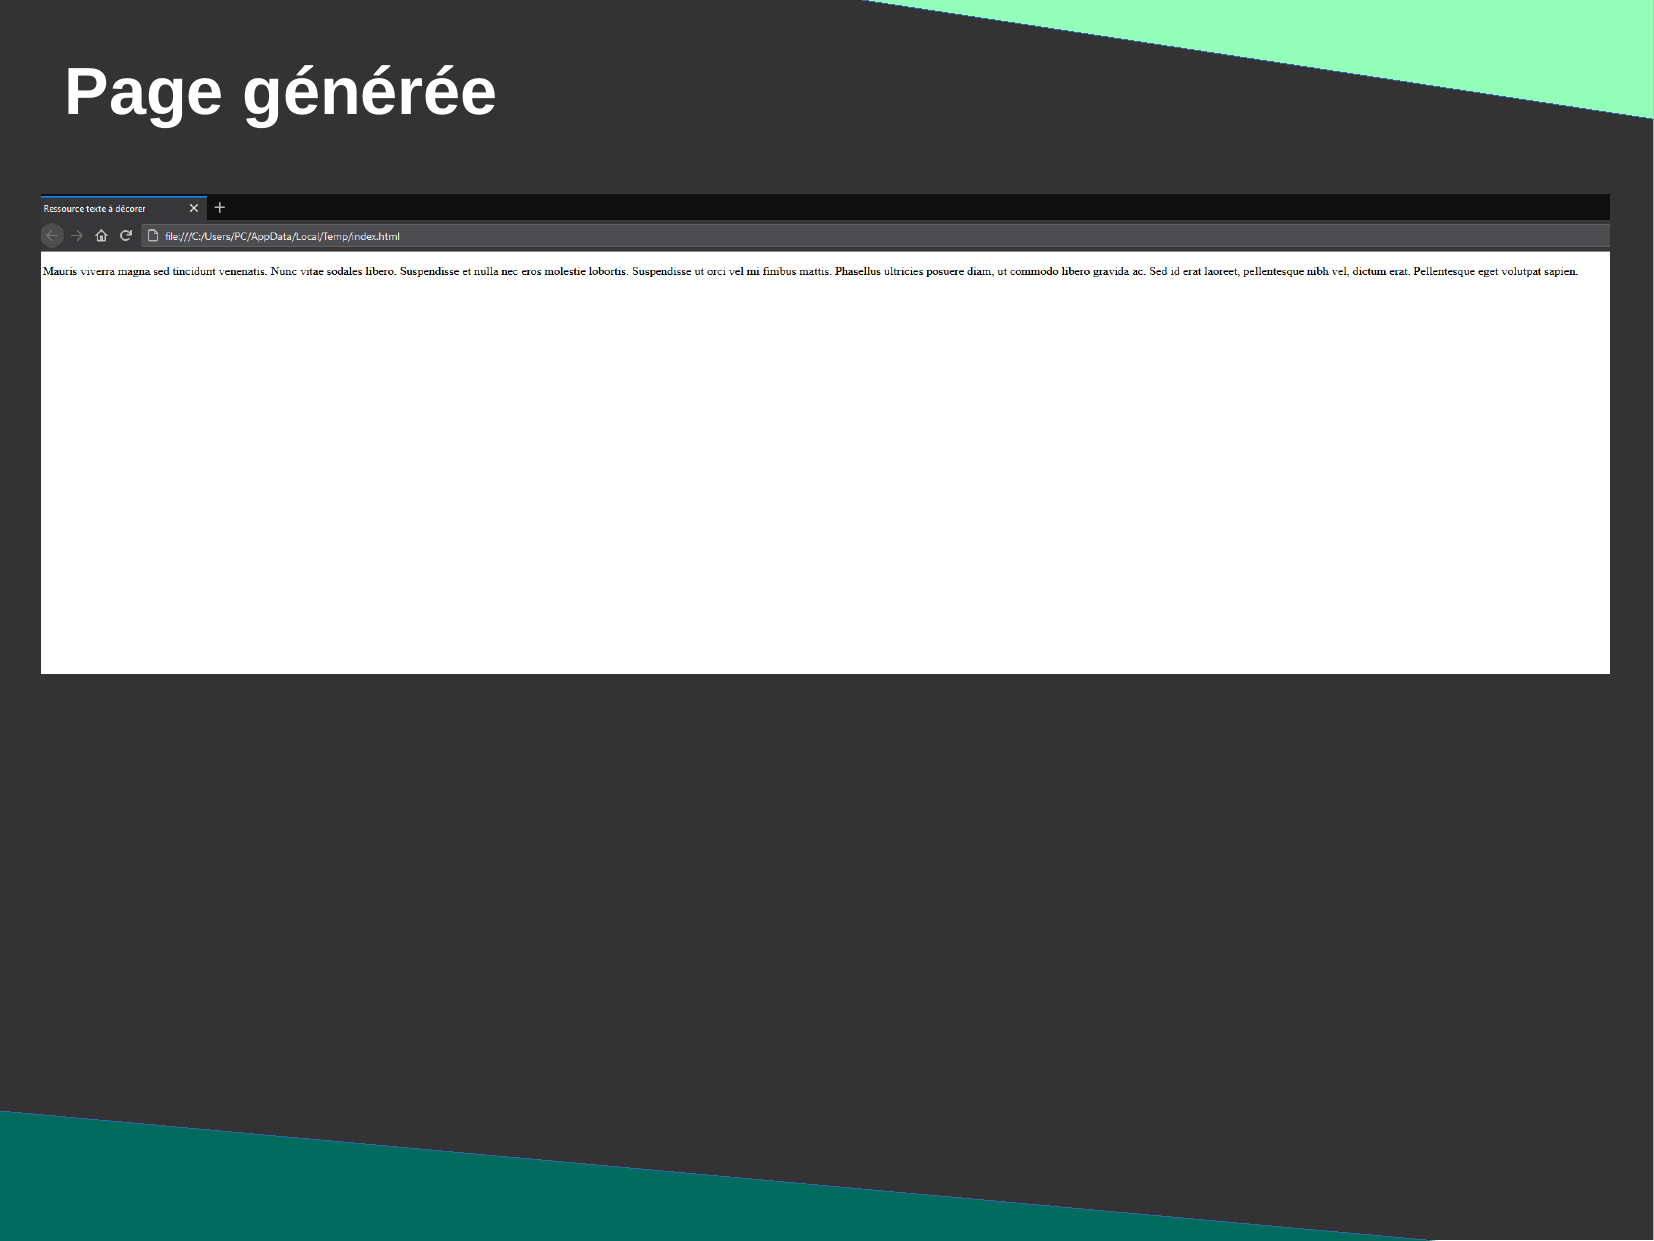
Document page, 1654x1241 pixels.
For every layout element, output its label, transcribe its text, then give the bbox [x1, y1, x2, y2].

picture [41, 194, 1610, 674]
text_box [862, 0, 1654, 120]
title Page générée [64, 54, 1553, 157]
